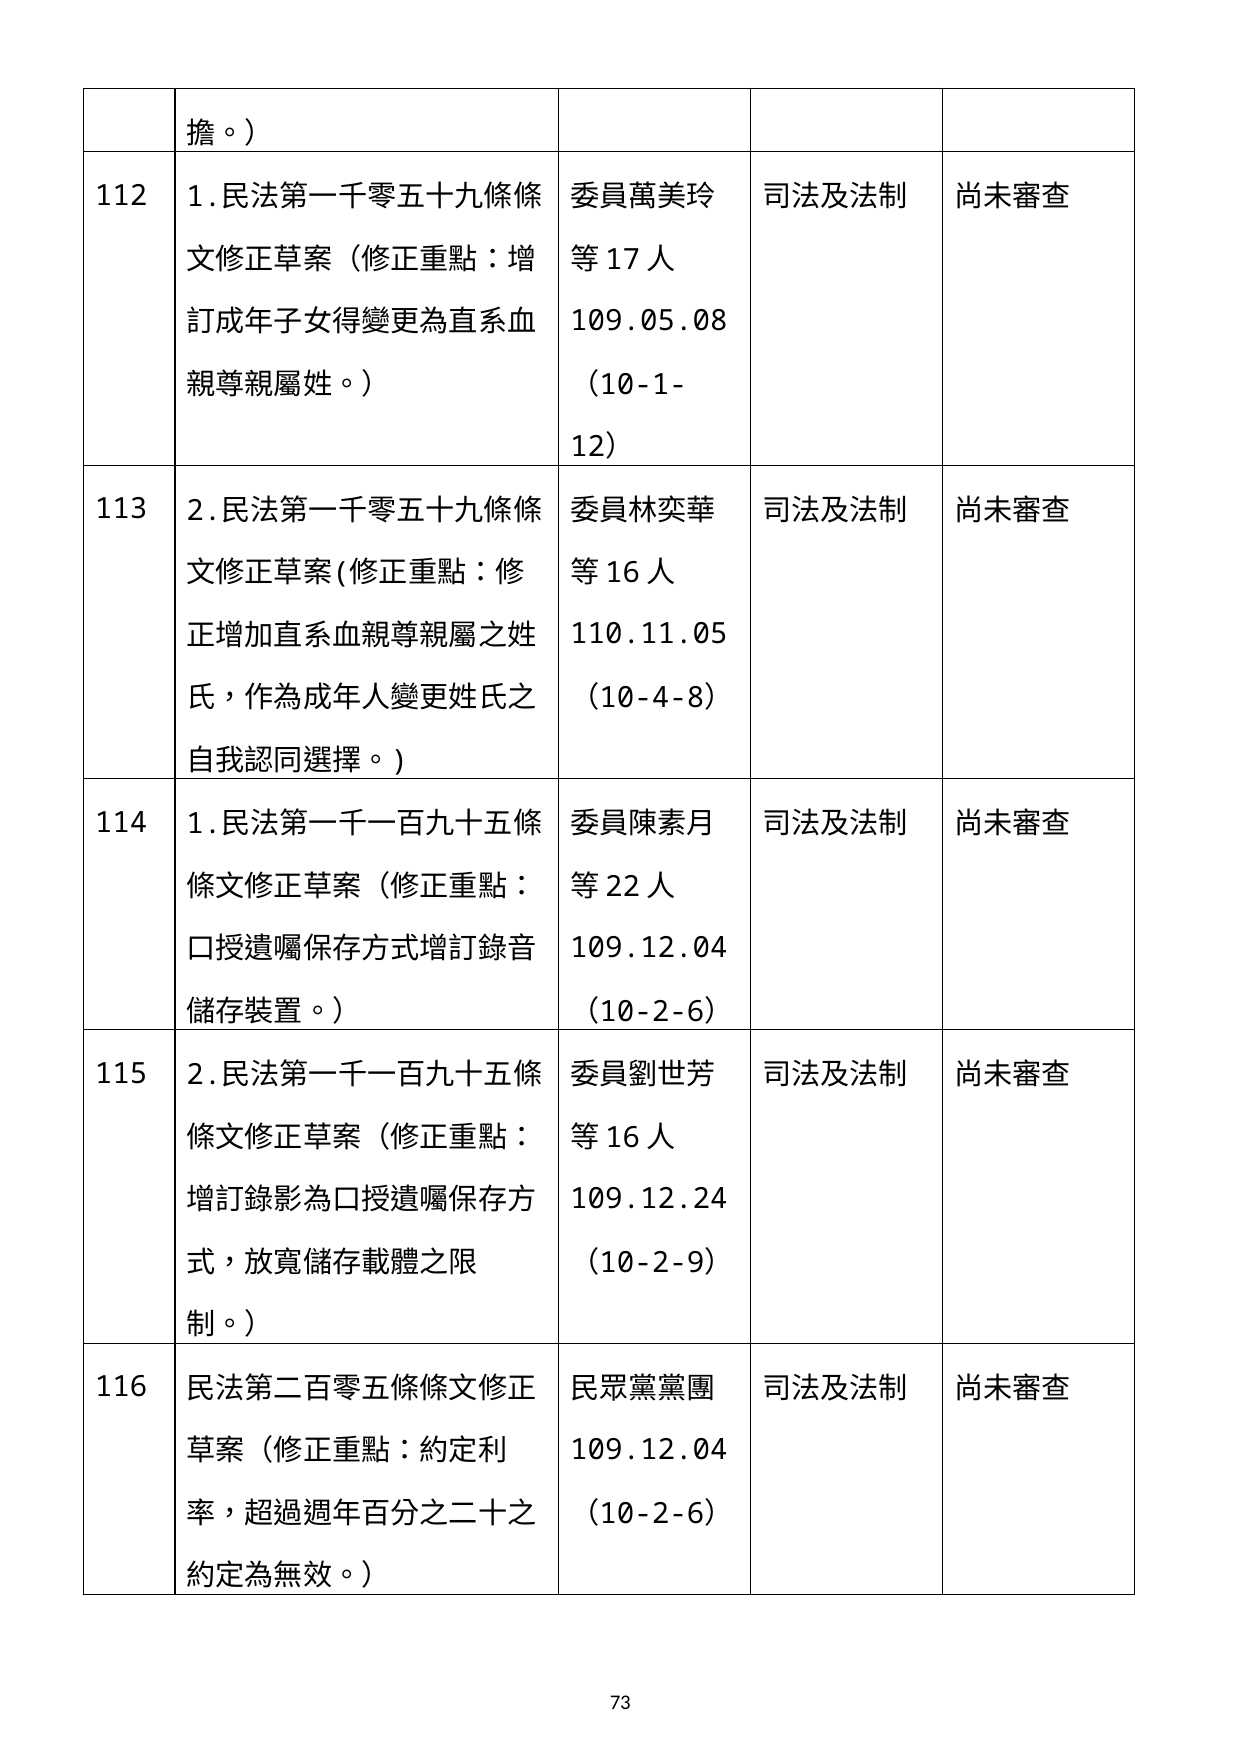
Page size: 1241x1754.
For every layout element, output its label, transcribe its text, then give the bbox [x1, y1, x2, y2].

table_cell 司法及法制 [751, 466, 942, 778]
table_cell 113 [84, 466, 174, 778]
table_cell 尚未審查 [943, 779, 1134, 1029]
table_cell 擔。） [176, 89, 558, 151]
table_cell 尚未審查 [943, 466, 1134, 778]
table_cell [84, 89, 174, 151]
table_cell [559, 89, 750, 151]
table_cell 司法及法制 [751, 152, 942, 465]
table_cell 委員林奕華等16人 110.11.05 （10-4-8） [559, 466, 750, 778]
table_cell 司法及法制 [751, 1030, 942, 1343]
table_cell 1.民法第一千零五十九條條文修正草案（修正重點：增訂成年子女得變更為直系血親尊親屬姓。） [176, 152, 558, 465]
table_cell 114 [84, 779, 174, 1029]
table_cell [943, 89, 1134, 151]
table_cell 委員萬美玲等17人 109.05.08 （10-1-12） [559, 152, 750, 465]
table_cell 尚未審查 [943, 1030, 1134, 1343]
table_cell 116 [84, 1344, 174, 1594]
table_cell 委員陳素月等22人 109.12.04 （10-2-6） [559, 779, 750, 1029]
table_cell 115 [84, 1030, 174, 1343]
table_cell 1.民法第一千一百九十五條條文修正草案（修正重點：口授遺囑保存方式增訂錄音儲存裝置。） [176, 779, 558, 1029]
table_cell 2.民法第一千零五十九條條文修正草案(修正重點：修正增加直系血親尊親屬之姓氏，作為成年人變更姓氏之自我認同選擇。) [176, 466, 558, 778]
table_cell 司法及法制 [751, 1344, 942, 1594]
table_cell 民眾黨黨團 109.12.04 （10-2-6） [559, 1344, 750, 1594]
table_cell 司法及法制 [751, 779, 942, 1029]
table_cell 112 [84, 152, 174, 465]
table_cell 民法第二百零五條條文修正草案（修正重點：約定利率，超過週年百分之二十之約定為無效。） [176, 1344, 558, 1594]
table_cell 尚未審查 [943, 152, 1134, 465]
table_cell 2.民法第一千一百九十五條條文修正草案（修正重點：增訂錄影為口授遺囑保存方式，放寬儲存載體之限制。） [176, 1030, 558, 1343]
table_cell [751, 89, 942, 151]
table_cell 委員劉世芳等16人 109.12.24 （10-2-9） [559, 1030, 750, 1343]
table_cell 尚未審查 [943, 1344, 1134, 1594]
